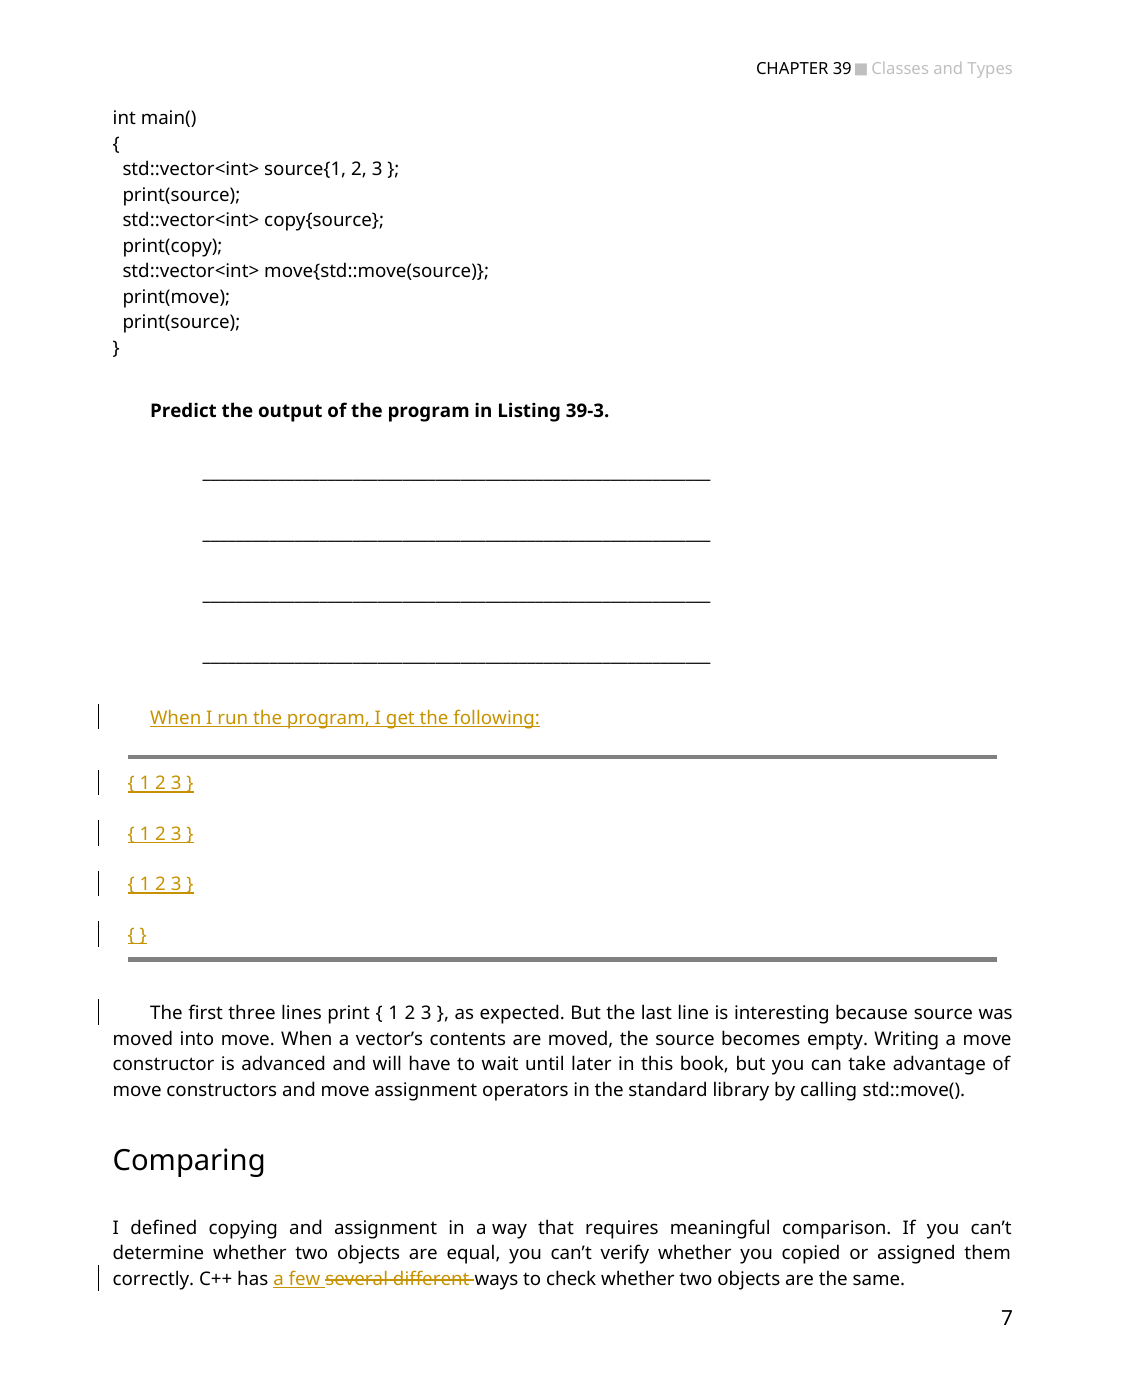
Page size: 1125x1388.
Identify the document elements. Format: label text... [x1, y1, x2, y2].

text std::vector<int> source{1, 2, 3 }; [112, 156, 1012, 181]
text The first three lines print { 1 2 3 }, as expected. But the last line is interesting because source was moved into move. When a vector’s contents are moved, the source becomes empty. Writing a move constructor is advanced and will have to wait until later in this book, but you can take advantage of move constructors and move assignment operators in the standard library by calling std::move(). [112, 999, 1012, 1101]
text print(source); [112, 181, 1012, 207]
subtitle Comparing [112, 1139, 1012, 1178]
list _____________________________________________________________ [202, 458, 1012, 484]
text { 1 2 3 } [127, 756, 997, 795]
text } [112, 334, 1012, 360]
text print(source); [112, 309, 1012, 334]
text print(move); [112, 283, 1012, 309]
list _____________________________________________________________ [202, 519, 1012, 544]
text Predict the output of the program in Listing 39-3. [112, 397, 1012, 423]
text { 1 2 3 } [127, 856, 997, 896]
text int main() [112, 104, 1012, 130]
text When I run the program, I get the following: [112, 704, 1012, 729]
list _____________________________________________________________ [202, 580, 1012, 606]
text { [112, 130, 1012, 156]
text I defined copying and assignment in a way that requires meaningful comparison. If you can’t determine whether two objects are equal, you can’t verify whether you copied or assigned them correctly. C++ has a few ways to check whether two objects are the same. [112, 1214, 1012, 1291]
text { 1 2 3 } [127, 805, 997, 846]
list _____________________________________________________________ [202, 641, 1012, 666]
text { } [127, 906, 997, 962]
text print(copy); [112, 232, 1012, 258]
text std::vector<int> move{std::move(source)}; [112, 258, 1012, 283]
text std::vector<int> copy{source}; [112, 207, 1012, 232]
